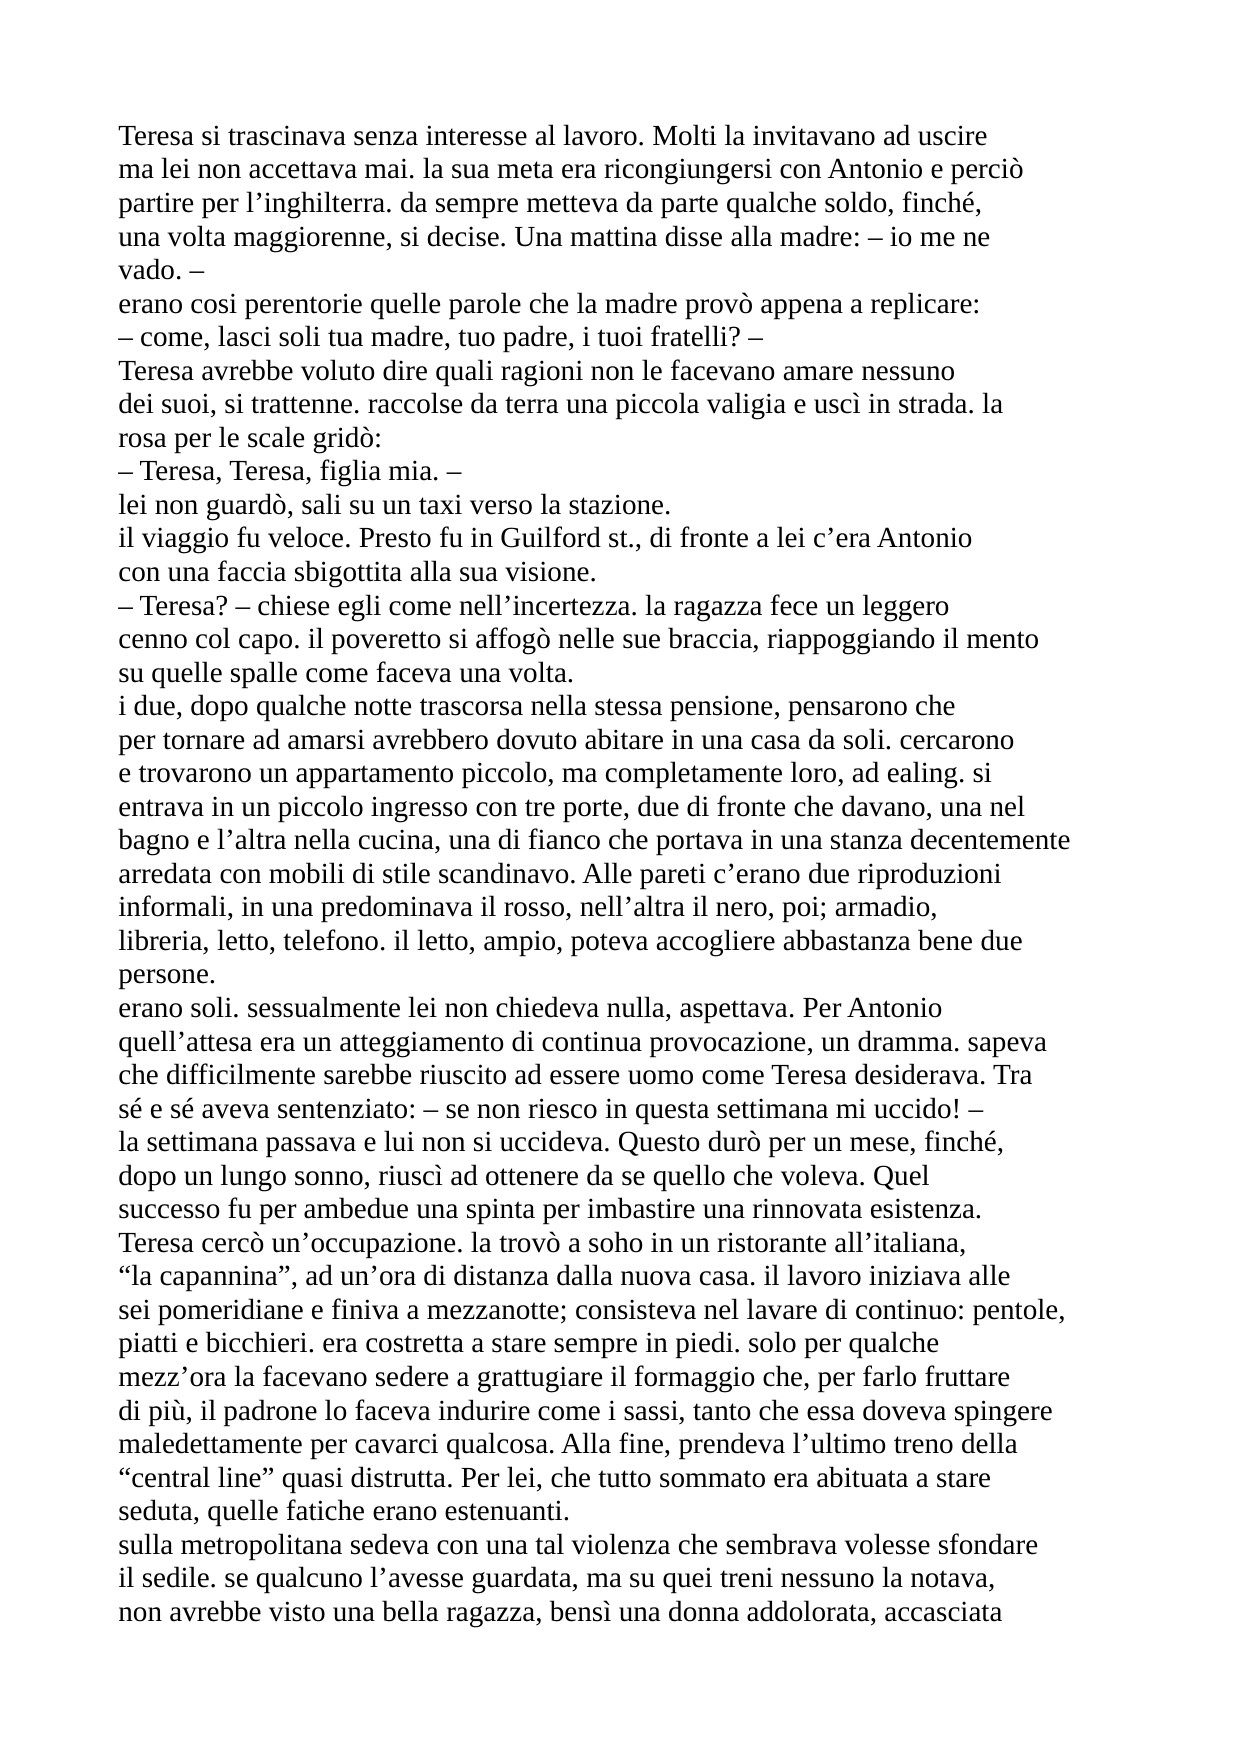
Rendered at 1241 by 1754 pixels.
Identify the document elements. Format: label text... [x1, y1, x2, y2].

text la settimana passava e lui non si uccideva. Questo durò per un mese, finché, [118, 1124, 1122, 1158]
text entrava in un piccolo ingresso con tre porte, due di fronte che davano, una nel [118, 789, 1122, 822]
text i due, dopo qualche notte trascorsa nella stessa pensione, pensarono che [118, 688, 1122, 722]
text persone. [118, 957, 1122, 990]
text maledettamente per cavarci qualcosa. Alla fine, prendeva l’ultimo treno della [118, 1426, 1122, 1460]
text erano soli. sessualmente lei non chiedeva nulla, aspettava. Per Antonio [118, 990, 1122, 1024]
text non avrebbe visto una bella ragazza, bensì una donna addolorata, accasciata [118, 1594, 1122, 1627]
text partire per l’inghilterra. da sempre metteva da parte qualche soldo, finché, [118, 185, 1122, 219]
text “la capannina”, ad un’ora di distanza dalla nuova casa. il lavoro iniziava alle [118, 1258, 1122, 1292]
text mezz’ora la facevano sedere a grattugiare il formaggio che, per farlo fruttare [118, 1359, 1122, 1393]
text seduta, quelle fatiche erano estenuanti. [118, 1493, 1122, 1527]
text lei non guardò, sali su un taxi verso la stazione. [118, 487, 1122, 521]
text il viaggio fu veloce. Presto fu in Guilford st., di fronte a lei c’era Antonio [118, 521, 1122, 554]
text “central line” quasi distrutta. Per lei, che tutto sommato era abituata a stare [118, 1460, 1122, 1493]
text di più, il padrone lo faceva indurire come i sassi, tanto che essa doveva spingere [118, 1393, 1122, 1426]
text su quelle spalle come faceva una volta. [118, 655, 1122, 688]
text per tornare ad amarsi avrebbero dovuto abitare in una casa da soli. cercarono [118, 722, 1122, 755]
text e trovarono un appartamento piccolo, ma completamente loro, ad ealing. si [118, 755, 1122, 789]
text – Teresa, Teresa, figlia mia. – [118, 453, 1122, 487]
text Teresa si trascinava senza interesse al lavoro. Molti la invitavano ad uscire [118, 118, 1122, 152]
text dopo un lungo sonno, riuscì ad ottenere da se quello che voleva. Quel [118, 1158, 1122, 1191]
text quell’attesa era un atteggiamento di continua provocazione, un dramma. sapeva [118, 1024, 1122, 1057]
text – Teresa? – chiese egli come nell’incertezza. la ragazza fece un leggero [118, 588, 1122, 621]
text sei pomeridiane e finiva a mezzanotte; consisteva nel lavare di continuo: pentole, [118, 1292, 1122, 1326]
text cenno col capo. il poveretto si affogò nelle sue braccia, riappoggiando il mento [118, 621, 1122, 655]
text successo fu per ambedue una spinta per imbastire una rinnovata esistenza. [118, 1191, 1122, 1225]
text rosa per le scale gridò: [118, 420, 1122, 453]
text sulla metropolitana sedeva con una tal violenza che sembrava volesse sfondare [118, 1527, 1122, 1560]
text bagno e l’altra nella cucina, una di fianco che portava in una stanza decentemente [118, 822, 1122, 856]
text vado. – [118, 252, 1122, 286]
text sé e sé aveva sentenziato: – se non riesco in questa settimana mi uccido! – [118, 1091, 1122, 1124]
text una volta maggiorenne, si decise. Una mattina disse alla madre: – io me ne [118, 219, 1122, 252]
text informali, in una predominava il rosso, nell’altra il nero, poi; armadio, [118, 889, 1122, 923]
text che difficilmente sarebbe riuscito ad essere uomo come Teresa desiderava. Tra [118, 1057, 1122, 1091]
text Teresa cercò un’occupazione. la trovò a soho in un ristorante all’italiana, [118, 1225, 1122, 1258]
text Teresa avrebbe voluto dire quali ragioni non le facevano amare nessuno [118, 353, 1122, 386]
text – come, lasci soli tua madre, tuo padre, i tuoi fratelli? – [118, 319, 1122, 353]
text con una faccia sbigottita alla sua visione. [118, 554, 1122, 588]
text arredata con mobili di stile scandinavo. Alle pareti c’erano due riproduzioni [118, 856, 1122, 889]
text erano cosi perentorie quelle parole che la madre provò appena a replicare: [118, 286, 1122, 319]
text piatti e bicchieri. era costretta a stare sempre in piedi. solo per qualche [118, 1326, 1122, 1359]
text dei suoi, si trattenne. raccolse da terra una piccola valigia e uscì in strada. la [118, 386, 1122, 420]
text il sedile. se qualcuno l’avesse guardata, ma su quei treni nessuno la notava, [118, 1560, 1122, 1594]
text ma lei non accettava mai. la sua meta era ricongiungersi con Antonio e perciò [118, 152, 1122, 185]
text libreria, letto, telefono. il letto, ampio, poteva accogliere abbastanza bene due [118, 923, 1122, 957]
